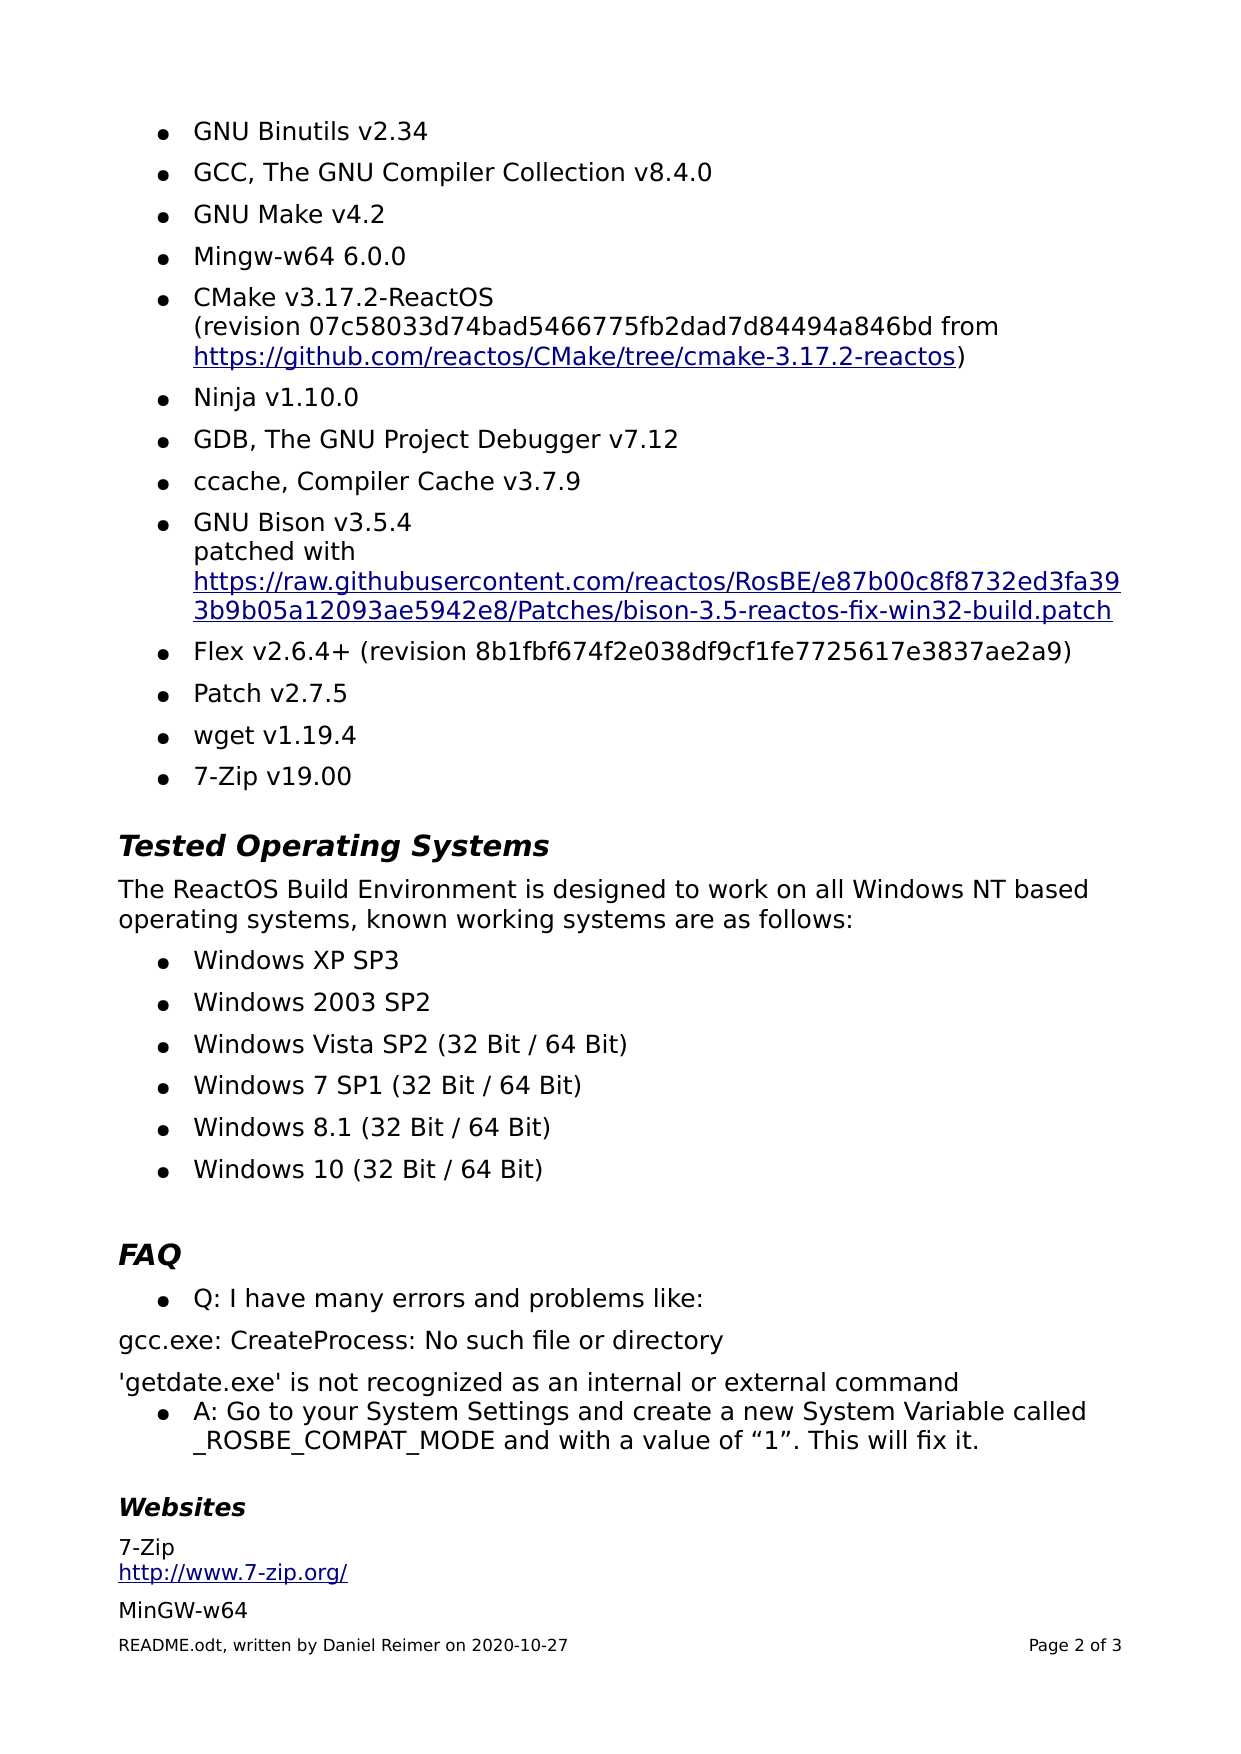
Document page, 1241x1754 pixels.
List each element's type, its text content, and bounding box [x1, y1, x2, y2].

list Ninja v1.10.0 [156, 383, 1122, 412]
list wget v1.19.4 [156, 721, 1122, 750]
text FAQ [118, 1238, 1122, 1272]
text The ReactOS Build Environment is designed to work on all Windows NT based operating systems, known working systems are as follows: [118, 876, 1122, 934]
list GNU Make v4.2 [156, 200, 1122, 229]
list Windows XP SP3 [156, 946, 1122, 976]
list Flex v2.6.4+ (revision 8b1fbf674f2e038df9cf1fe7725617e3837ae2a9) [156, 637, 1122, 667]
list ccache, Compiler Cache v3.7.9 [156, 467, 1122, 496]
list GNU Bison v3.5.4 patched with https://raw.githubusercontent.com/reactos/RosBE/e87b00c8f8732ed3fa393b9b05a12093ae5942e8/Patches/bison-3.5-reactos-fix-win32-build.patch [156, 508, 1122, 625]
list Mingw-w64 6.0.0 [156, 242, 1122, 271]
list GNU Binutils v2.34 [156, 117, 1122, 146]
text 7-Zip http://www.7-zip.org/ [118, 1534, 1122, 1586]
list CMake v3.17.2-ReactOS (revision 07c58033d74bad5466775fb2dad7d84494a846bd from https://github.com/reactos/CMake/tree/cmake-3.17.2-reactos) [156, 283, 1122, 371]
list GDB, The GNU Project Debugger v7.12 [156, 425, 1122, 454]
list Windows Vista SP2 (32 Bit / 64 Bit) [156, 1030, 1122, 1059]
subtitle Tested Operating Systems [118, 829, 1122, 863]
list Q: I have many errors and problems like: [156, 1284, 1122, 1314]
list Windows 2003 SP2 [156, 988, 1122, 1017]
list Windows 8.1 (32 Bit / 64 Bit) [156, 1113, 1122, 1142]
list Windows 10 (32 Bit / 64 Bit) [156, 1155, 1122, 1184]
list A: Go to your System Settings and create a new System Variable called _ROSBE_COMPAT_MODE and with a value of “1”. This will fix it. [156, 1397, 1122, 1455]
list Windows 7 SP1 (32 Bit / 64 Bit) [156, 1071, 1122, 1101]
text 'getdate.exe' is not recognized as an internal or external command [118, 1368, 1122, 1397]
list 7-Zip v19.00 [156, 762, 1122, 792]
text gcc.exe: CreateProcess: No such file or directory [118, 1326, 1122, 1355]
text MinGW-w64 [118, 1598, 1122, 1624]
subtitle Websites [118, 1493, 1122, 1522]
list Patch v2.7.5 [156, 679, 1122, 708]
list GCC, The GNU Compiler Collection v8.4.0 [156, 158, 1122, 187]
